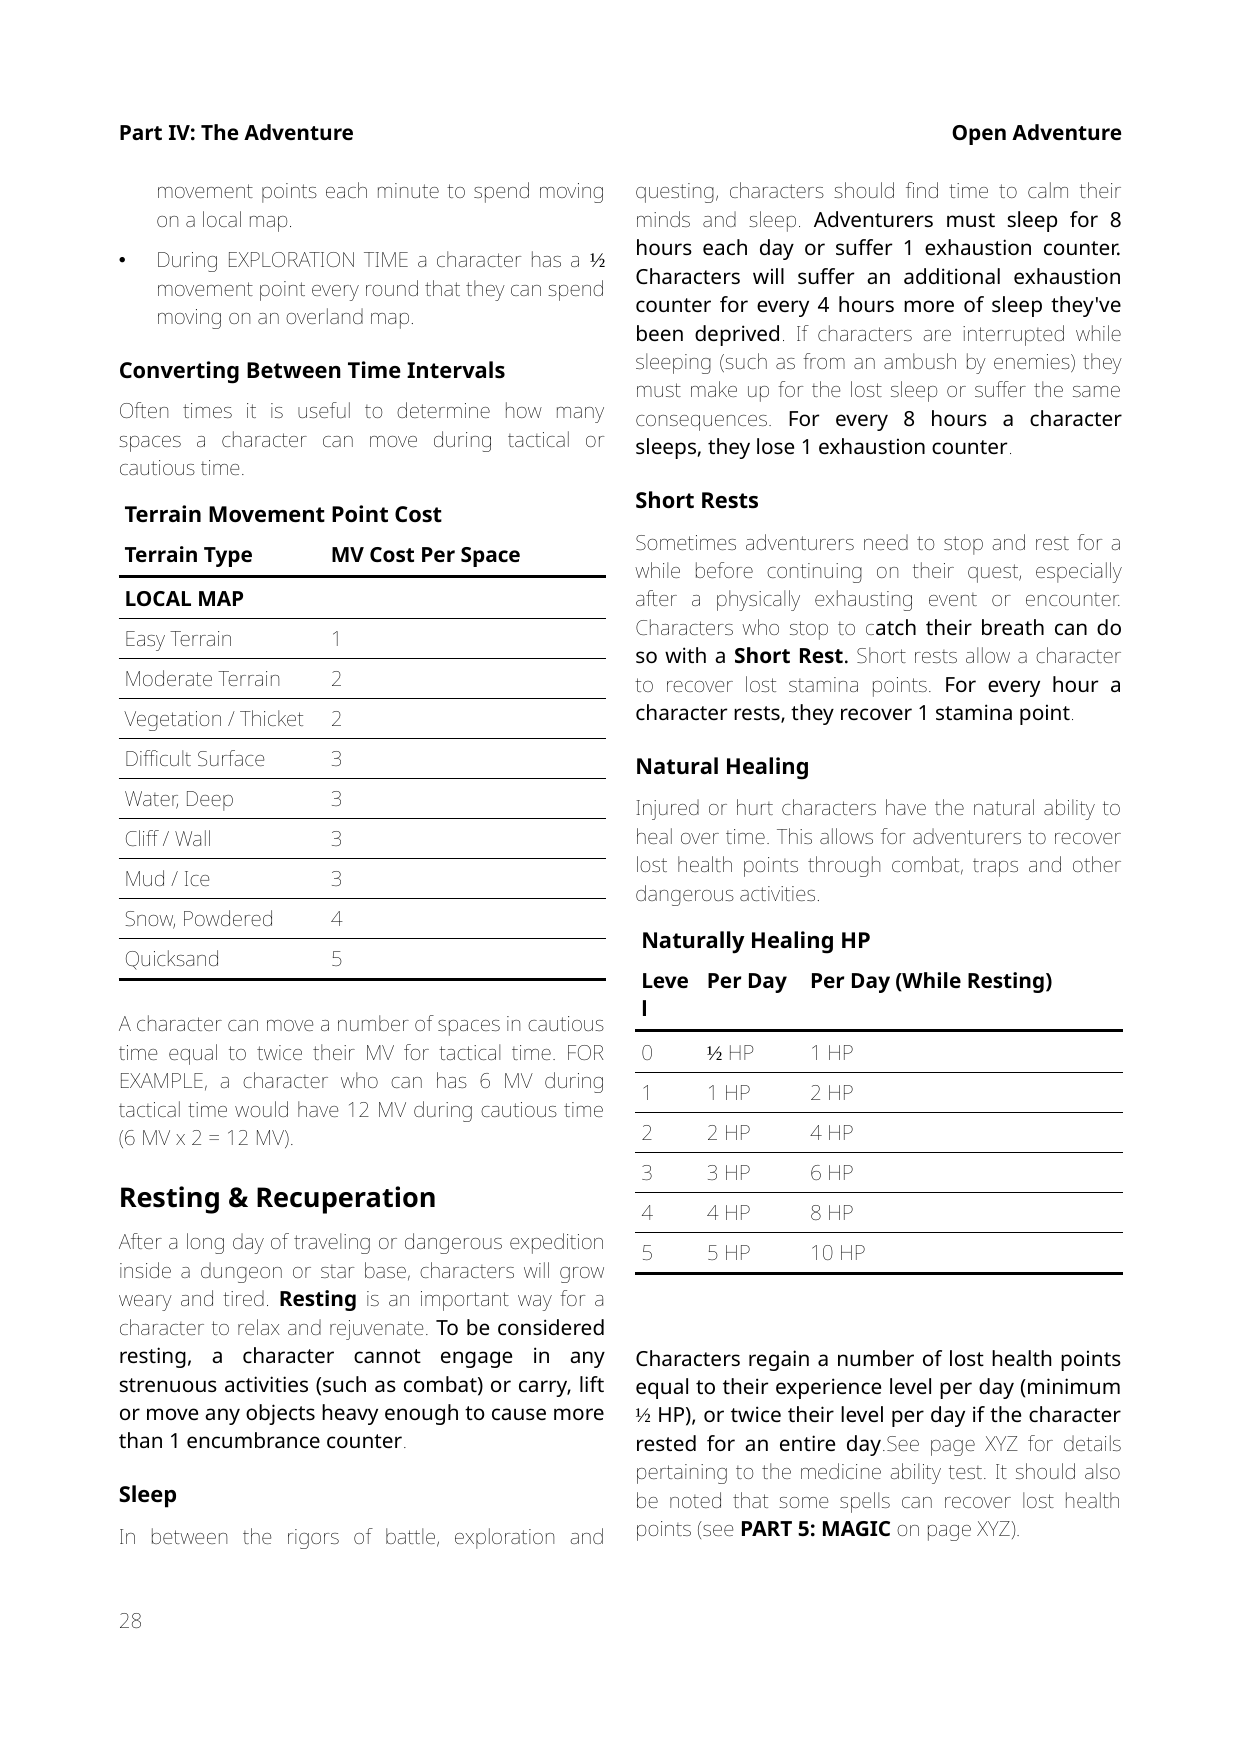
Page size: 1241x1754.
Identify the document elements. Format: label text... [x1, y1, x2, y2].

text Often times it is useful to determine how many spaces a character can move during tactical or cautious time. [118, 396, 605, 482]
table_cell 3 HP [701, 1153, 804, 1192]
table_cell MV Cost Per Space [325, 535, 606, 575]
table_header Terrain Movement Point Cost [119, 494, 606, 535]
table_cell 6 HP [804, 1153, 1123, 1192]
subtitle Resting & Recuperation [118, 1178, 605, 1215]
table_header Naturally Healing HP [635, 919, 1123, 960]
text Characters regain a number of lost health points equal to their experience level per day (minimum ½ HP), or twice their level per day if the character rested for an entire day.See page XYZ for details pertaining to the medicine ability test. It should also be noted that some spells can recover lost health points (see PART 5: MAGIC on page XYZ). [635, 1344, 1122, 1543]
text In between the rigors of battle, exploration and [118, 1522, 605, 1550]
list movement points each minute to spend moving on a local map. [118, 176, 605, 233]
table_cell 3 [325, 779, 606, 818]
table_cell Water, Deep [119, 779, 325, 818]
text After a long day of traveling or dangerous expedition inside a dungeon or star base, characters will grow weary and tired. Resting is an important way for a character to relax and rejuvenate. To be considered resting, a character cannot engage in any strenuous activities (such as combat) or carry, lift or move any objects heavy enough to cause more than 1 encumbrance counter. [118, 1227, 605, 1455]
table_cell 0 [635, 1032, 701, 1072]
table_cell Moderate Terrain [119, 659, 325, 698]
table_cell Cliff / Wall [119, 819, 325, 858]
table_cell Snow, Powdered [119, 899, 325, 938]
table_cell 3 [325, 819, 606, 858]
table_cell Easy Terrain [119, 619, 325, 658]
text Converting Between Time Intervals [118, 354, 605, 384]
table_cell 5 [325, 939, 606, 978]
list During EXPLORATION TIME a character has a ½ movement point every round that they can spend moving on an overland map. [118, 245, 605, 331]
table_cell 4 HP [804, 1113, 1123, 1152]
table_cell 2 [325, 699, 606, 738]
table_cell 3 [325, 859, 606, 898]
table_cell 2 HP [701, 1113, 804, 1152]
table_cell 3 [325, 739, 606, 778]
table_cell 10 HP [804, 1233, 1123, 1272]
table_cell 8 HP [804, 1193, 1123, 1232]
table_cell Terrain Type [119, 535, 325, 575]
table_cell 1 HP [804, 1032, 1123, 1072]
subtitle Sleep [118, 1479, 605, 1509]
table_cell Quicksand [119, 939, 325, 978]
subtitle Natural Healing [635, 751, 1122, 781]
table_cell 3 [635, 1153, 701, 1192]
table_cell ½ HP [701, 1032, 804, 1072]
table_cell 1 HP [701, 1073, 804, 1112]
table_cell 5 HP [701, 1233, 804, 1272]
table_cell Level [635, 960, 701, 1029]
table_cell Difficult Surface [119, 739, 325, 778]
table_cell 4 [635, 1193, 701, 1232]
text Sometimes adventurers need to stop and rest for a while before continuing on their quest, especially after a physically exhausting event or encounter. Characters who stop to catch their breath can do so with a Short Rest. Short rests allow a character to recover lost stamina points. For every hour a character rests, they recover 1 stamina point. [635, 528, 1122, 727]
text questing, characters should find time to calm their minds and sleep. Adventurers must sleep for 8 hours each day or suffer 1 exhaustion counter. Characters will suffer an additional exhaustion counter for every 4 hours more of sleep they've been deprived. If characters are interrupted while sleeping (such as from an ambush by enemies) they must make up for the lost sleep or suffer the same consequences. For every 8 hours a character sleeps, they lose 1 exhaustion counter. [635, 176, 1122, 461]
table_cell 4 HP [701, 1193, 804, 1232]
table_cell 1 [635, 1073, 701, 1112]
table_cell 2 [325, 659, 606, 698]
table_cell 1 [325, 619, 606, 658]
table_cell LOCAL MAP [119, 578, 606, 618]
table_cell Per Day [701, 960, 804, 1029]
table_cell Per Day (While Resting) [804, 960, 1123, 1029]
table_cell Mud / Ice [119, 859, 325, 898]
table_cell Vegetation / Thicket [119, 699, 325, 738]
text Injured or hurt characters have the natural ability to heal over time. This allows for adventurers to recover lost health points through combat, traps and other dangerous activities. [635, 793, 1122, 907]
table_cell 4 [325, 899, 606, 938]
table_cell 2 [635, 1113, 701, 1152]
table_cell 5 [635, 1233, 701, 1272]
subtitle Short Rests [635, 485, 1122, 515]
table_cell 2 HP [804, 1073, 1123, 1112]
text A character can move a number of spaces in cautious time equal to twice their MV for tactical time. FOR EXAMPLE, a character who can has 6 MV during tactical time would have 12 MV during cautious time (6 MV x 2 = 12 MV). [118, 1009, 605, 1152]
